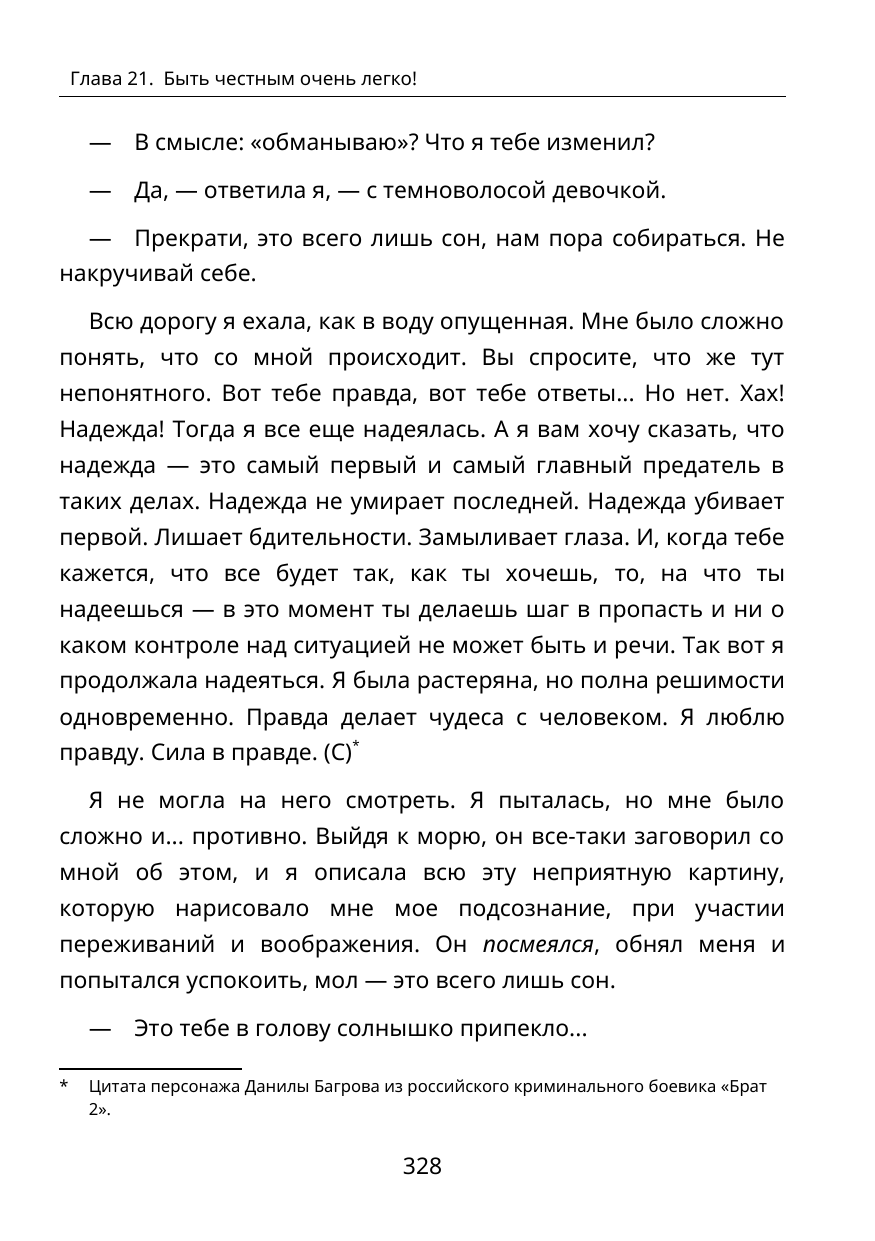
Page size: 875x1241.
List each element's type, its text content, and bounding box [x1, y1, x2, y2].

text Всю дорогу я ехала, как в воду опущенная. Мне было сложно понять, что со мной происходит. Вы спросите, что же тут непонятного. Вот тебе правда, вот тебе ответы... Но нет. Хах! Надежда! Тогда я все еще надеялась. А я вам хочу сказать, что надежда — это самый первый и самый главный предатель в таких делах. Надежда не умирает последней. Надежда убивает первой. Лишает бдительности. Замыливает глаза. И, когда тебе кажется, что все будет так, как ты хочешь, то, на что ты надеешься — в это момент ты делаешь шаг в пропасть и ни о каком контроле над ситуацией не может быть и речи. Так вот я продолжала надеяться. Я была растеряна, но полна решимости одновременно. Правда делает чудеса с человеком. Я люблю правду. Сила в правде. (С) [59, 305, 786, 768]
list Это тебе в голову солнышко припекло... [59, 1011, 786, 1043]
list Прекрати, это всего лишь сон, нам пора собираться. Не накручивай себе. [59, 221, 786, 289]
list В смысле: «обманываю»? Что я тебе изменил? [59, 126, 786, 157]
text Я не могла на него смотреть. Я пыталась, но мне было сложно и... противно. Выйдя к морю, он все-таки заговорил со мной об этом, и я описала всю эту неприятную картину, которую нарисовало мне мое подсознание, при участии переживаний и воображения. Он посмеялся, обнял меня и попытался успокоить, мол — это всего лишь сон. [59, 784, 786, 995]
list Да, — ответила я, — с темноволосой девочкой. [59, 174, 786, 205]
text Цитата персонажа Данилы Багрова из российского криминального боевика «Брат 2». [59, 1075, 786, 1120]
